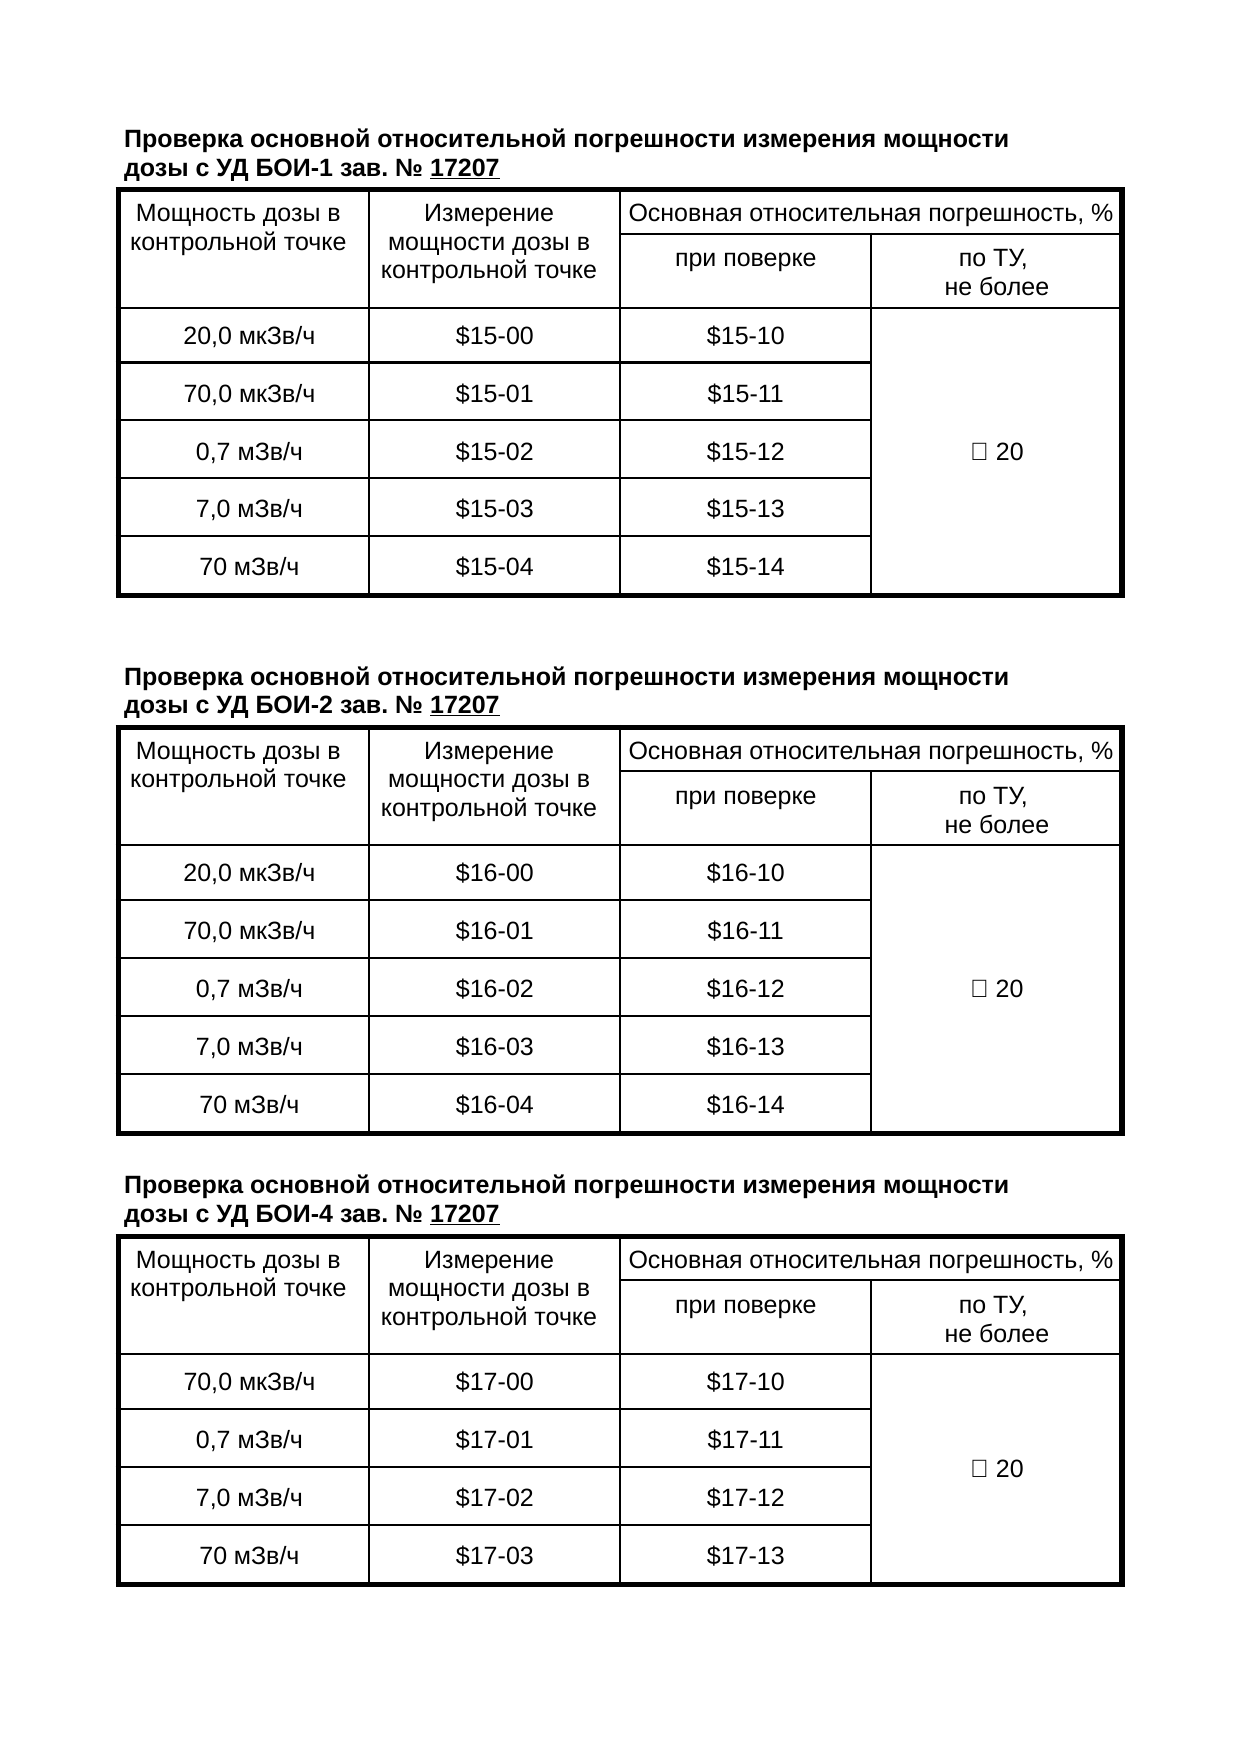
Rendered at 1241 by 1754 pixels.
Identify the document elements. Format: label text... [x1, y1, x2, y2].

table_cell $16-04 [370, 1075, 619, 1131]
table_cell $16-14 [621, 1075, 870, 1131]
table_cell $16-02 [370, 959, 619, 1015]
table_cell Измерение мощности дозы в контрольной точке [370, 730, 619, 844]
table_cell $15-03 [370, 479, 619, 535]
table_cell $15-14 [621, 537, 870, 593]
table_cell $17-03 [370, 1526, 619, 1582]
table_cell $16-01 [370, 901, 619, 957]
table_cell 7,0 мЗв/ч [121, 1468, 368, 1524]
table_cell $16-10 [621, 846, 870, 899]
table_cell 0,7 мЗв/ч [121, 959, 368, 1015]
table_cell $15-11 [621, 364, 870, 419]
table_cell  20 [872, 309, 1119, 593]
table_cell при поверке [621, 772, 870, 844]
table_cell 70,0 мкЗв/ч [121, 364, 368, 419]
table_cell $15-04 [370, 537, 619, 593]
table_cell $15-10 [621, 309, 870, 361]
table_cell $17-11 [621, 1410, 870, 1466]
table_cell Измерение мощности дозы в контрольной точке [370, 1239, 619, 1353]
table_cell $15-12 [621, 421, 870, 477]
table_cell $16-13 [621, 1017, 870, 1073]
table_cell $15-00 [370, 309, 619, 361]
table_header Проверка основной относительной погрешности измерения мощности дозы с УД БОИ-1 зав. № 17207 [118, 118, 1122, 187]
table_cell Основная относительная погрешность, % [621, 192, 1119, 232]
table_cell Измерение мощности дозы в контрольной точке [370, 192, 619, 307]
table_cell по ТУ, не более [872, 235, 1119, 307]
table_cell $16-00 [370, 846, 619, 899]
table_cell $17-10 [621, 1355, 870, 1408]
table_cell $17-02 [370, 1468, 619, 1524]
table_cell Мощность дозы в контрольной точке [121, 192, 368, 307]
table_cell Основная относительная погрешность, % [621, 730, 1119, 770]
table_cell 70 мЗв/ч [121, 1075, 368, 1131]
table_cell $16-11 [621, 901, 870, 957]
table_cell 70 мЗв/ч [121, 1526, 368, 1582]
table_cell 0,7 мЗв/ч [121, 421, 368, 477]
table_cell 7,0 мЗв/ч [121, 1017, 368, 1073]
table_cell Основная относительная погрешность, % [621, 1239, 1119, 1279]
table_cell 70 мЗв/ч [121, 537, 368, 593]
table_cell  20 [872, 1355, 1119, 1582]
table_cell 20,0 мкЗв/ч [121, 309, 368, 361]
table_cell $16-03 [370, 1017, 619, 1073]
table_cell Мощность дозы в контрольной точке [121, 730, 368, 844]
table_cell по ТУ, не более [872, 772, 1119, 844]
table_cell $17-00 [370, 1355, 619, 1408]
table_cell $17-01 [370, 1410, 619, 1466]
table_cell Мощность дозы в контрольной точке [121, 1239, 368, 1353]
table_cell  20 [872, 846, 1119, 1131]
table_cell по ТУ, не более [872, 1281, 1119, 1353]
table_cell $15-13 [621, 479, 870, 535]
table_header Проверка основной относительной погрешности измерения мощности дозы с УД БОИ-2 зав. № 17207 [118, 656, 1122, 725]
table_cell 70,0 мкЗв/ч [121, 1355, 368, 1408]
table_cell при поверке [621, 235, 870, 307]
table_cell 0,7 мЗв/ч [121, 1410, 368, 1466]
table_header Проверка основной относительной погрешности измерения мощности дозы с УД БОИ-4 зав. № 17207 [118, 1165, 1122, 1234]
table_cell $15-02 [370, 421, 619, 477]
table_cell при поверке [621, 1281, 870, 1353]
table_cell 20,0 мкЗв/ч [121, 846, 368, 899]
table_cell $15-01 [370, 364, 619, 419]
table_cell $17-13 [621, 1526, 870, 1582]
table_cell $17-12 [621, 1468, 870, 1524]
table_cell 7,0 мЗв/ч [121, 479, 368, 535]
table_cell $16-12 [621, 959, 870, 1015]
table_cell 70,0 мкЗв/ч [121, 901, 368, 957]
